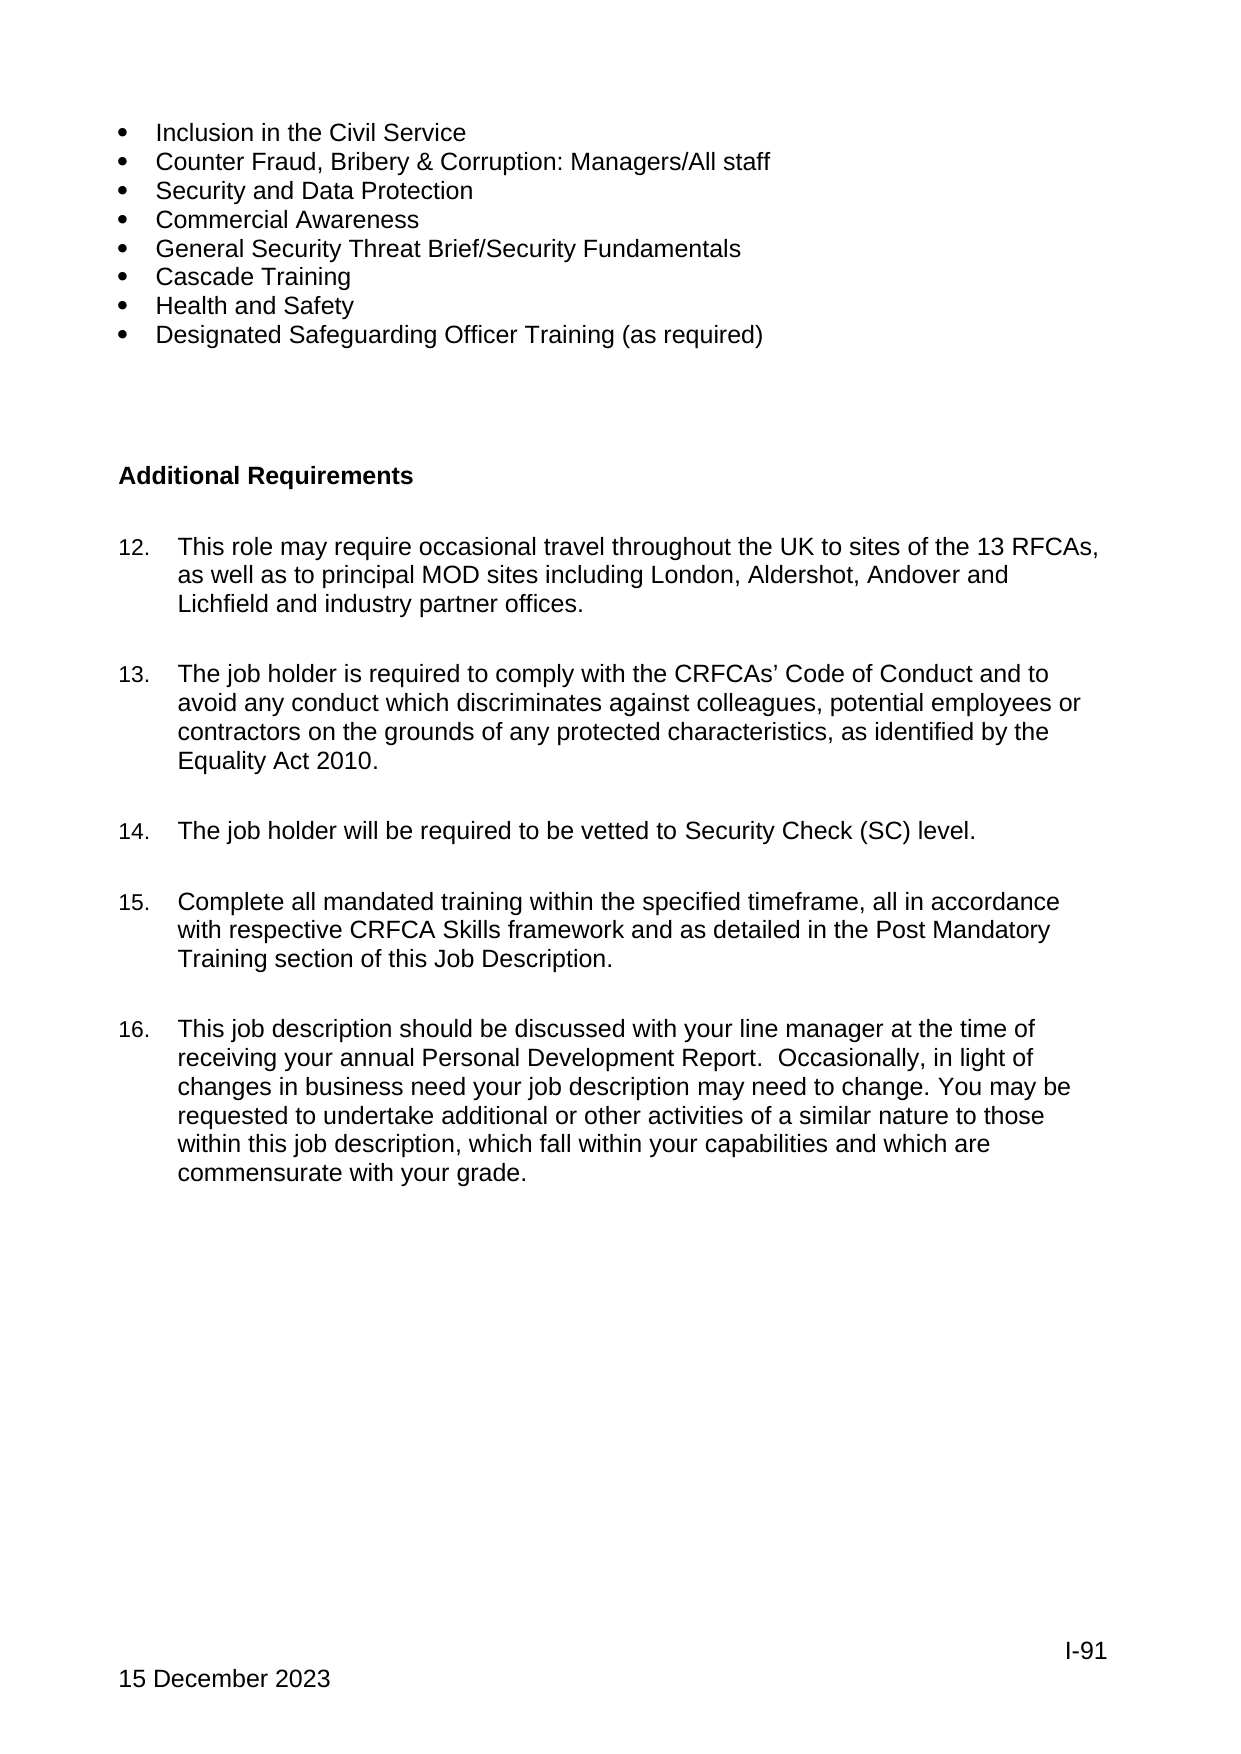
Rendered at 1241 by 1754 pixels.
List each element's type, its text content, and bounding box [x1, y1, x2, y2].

list Complete all mandated training within the specified timeframe, all in accordance with respective CRFCA Skills framework and as detailed in the Post Mandatory Training section of this Job Description. [118, 886, 1107, 973]
list Health and Safety [118, 291, 1107, 320]
list Designated Safeguarding Officer Training (as required) [118, 320, 1107, 349]
list Commercial Awareness [118, 205, 1107, 233]
list The job holder will be required to be vetted to Security Check (SC) level. [118, 816, 1107, 845]
list The job holder is required to comply with the CRFCAs’ Code of Conduct and to avoid any conduct which discriminates against colleagues, potential employees or contractors on the grounds of any protected characteristics, as identified by the Equality Act 2010. [118, 659, 1107, 774]
list This job description should be discussed with your line manager at the time of receiving your annual Personal Development Report. Occasionally, in light of changes in business need your job description may need to change. You may be requested to undertake additional or other activities of a similar nature to those within this job description, which fall within your capabilities and which are commensurate with your grade. [118, 1014, 1107, 1187]
list General Security Threat Brief/Security Fundamentals [118, 233, 1107, 262]
list This role may require occasional travel throughout the UK to sites of the 13 RFCAs, as well as to principal MOD sites including London, Aldershot, Andover and Lichfield and industry partner offices. [118, 531, 1107, 618]
list Counter Fraud, Bribery & Corruption: Managers/All staff [118, 147, 1107, 176]
text Additional Requirements [118, 461, 1107, 490]
list Cascade Training [118, 262, 1107, 291]
list Inclusion in the Civil Service [118, 118, 1107, 147]
list Security and Data Protection [118, 176, 1107, 205]
